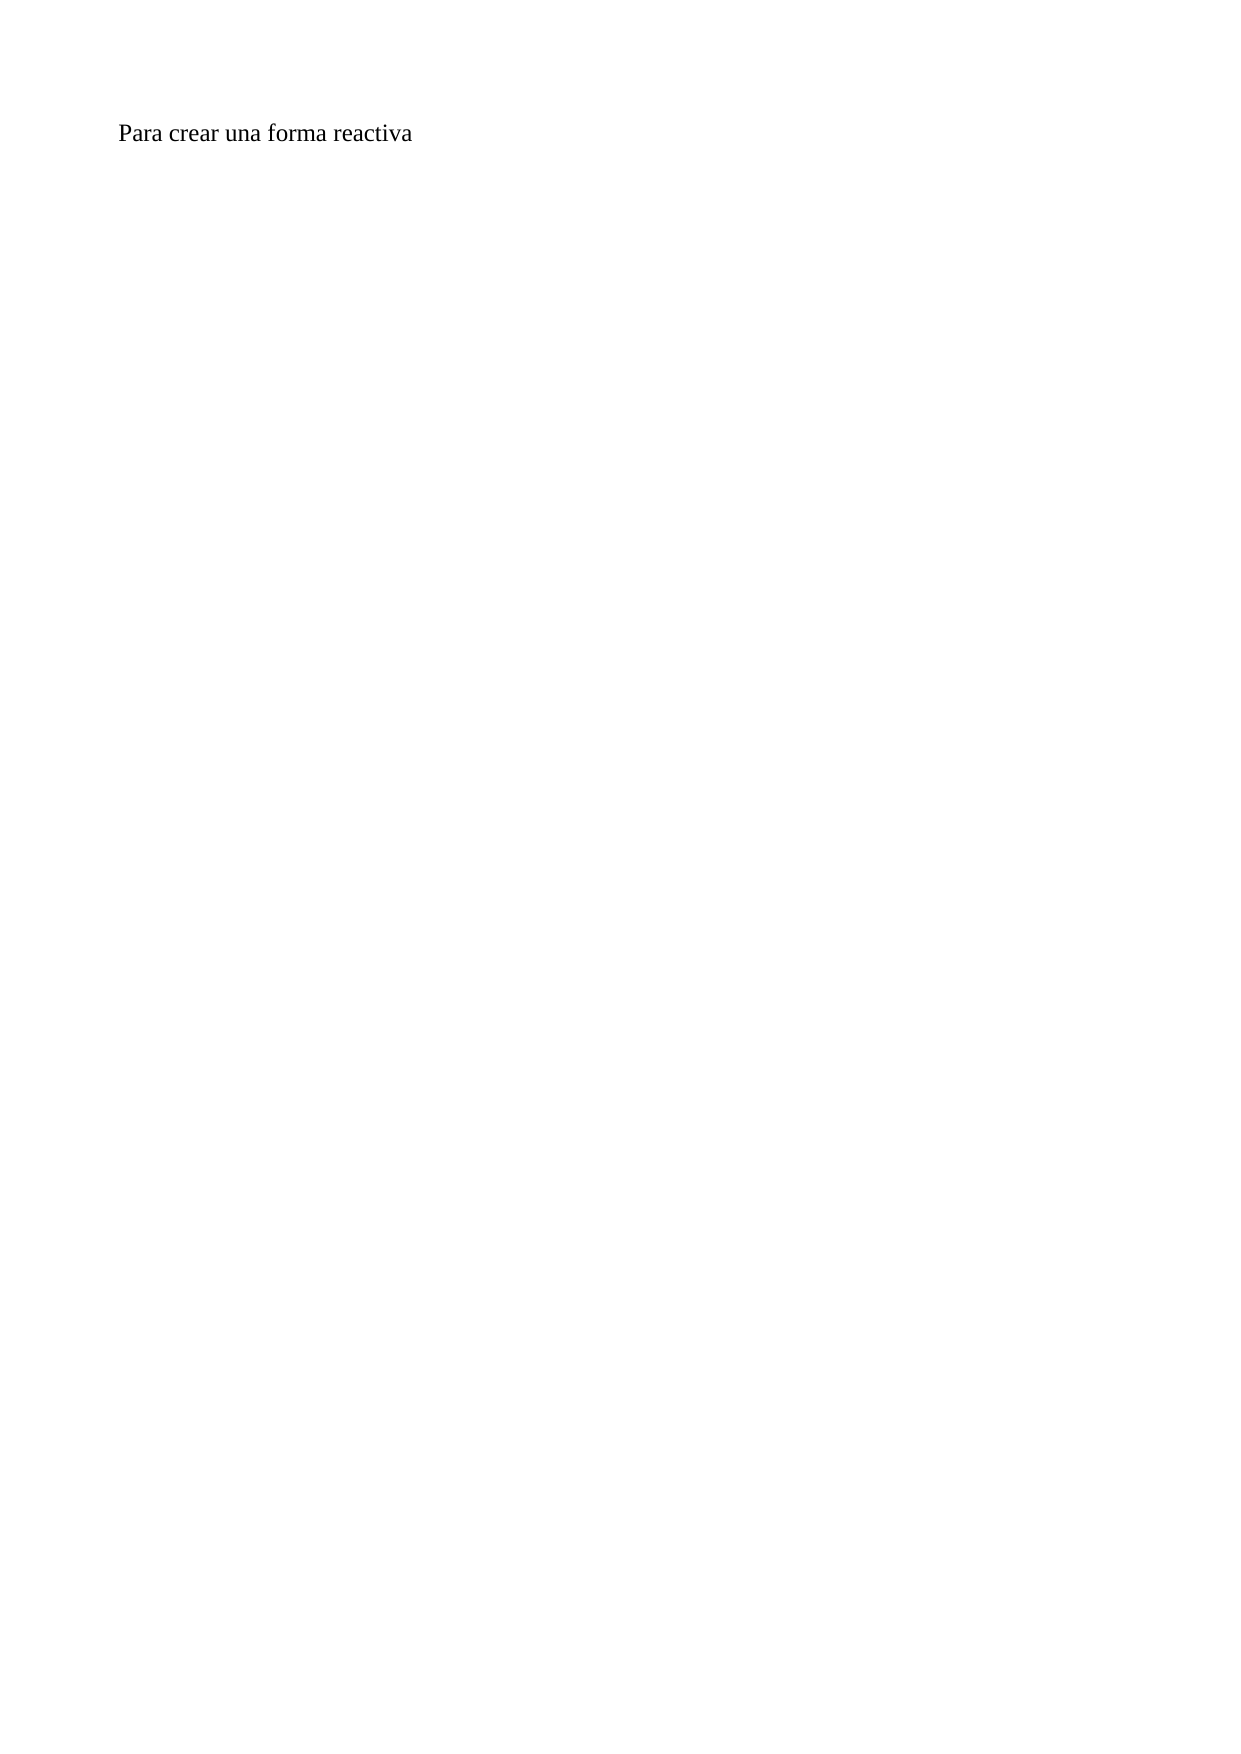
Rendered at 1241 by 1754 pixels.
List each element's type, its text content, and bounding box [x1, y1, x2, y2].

text Para crear una forma reactiva [118, 118, 1122, 147]
